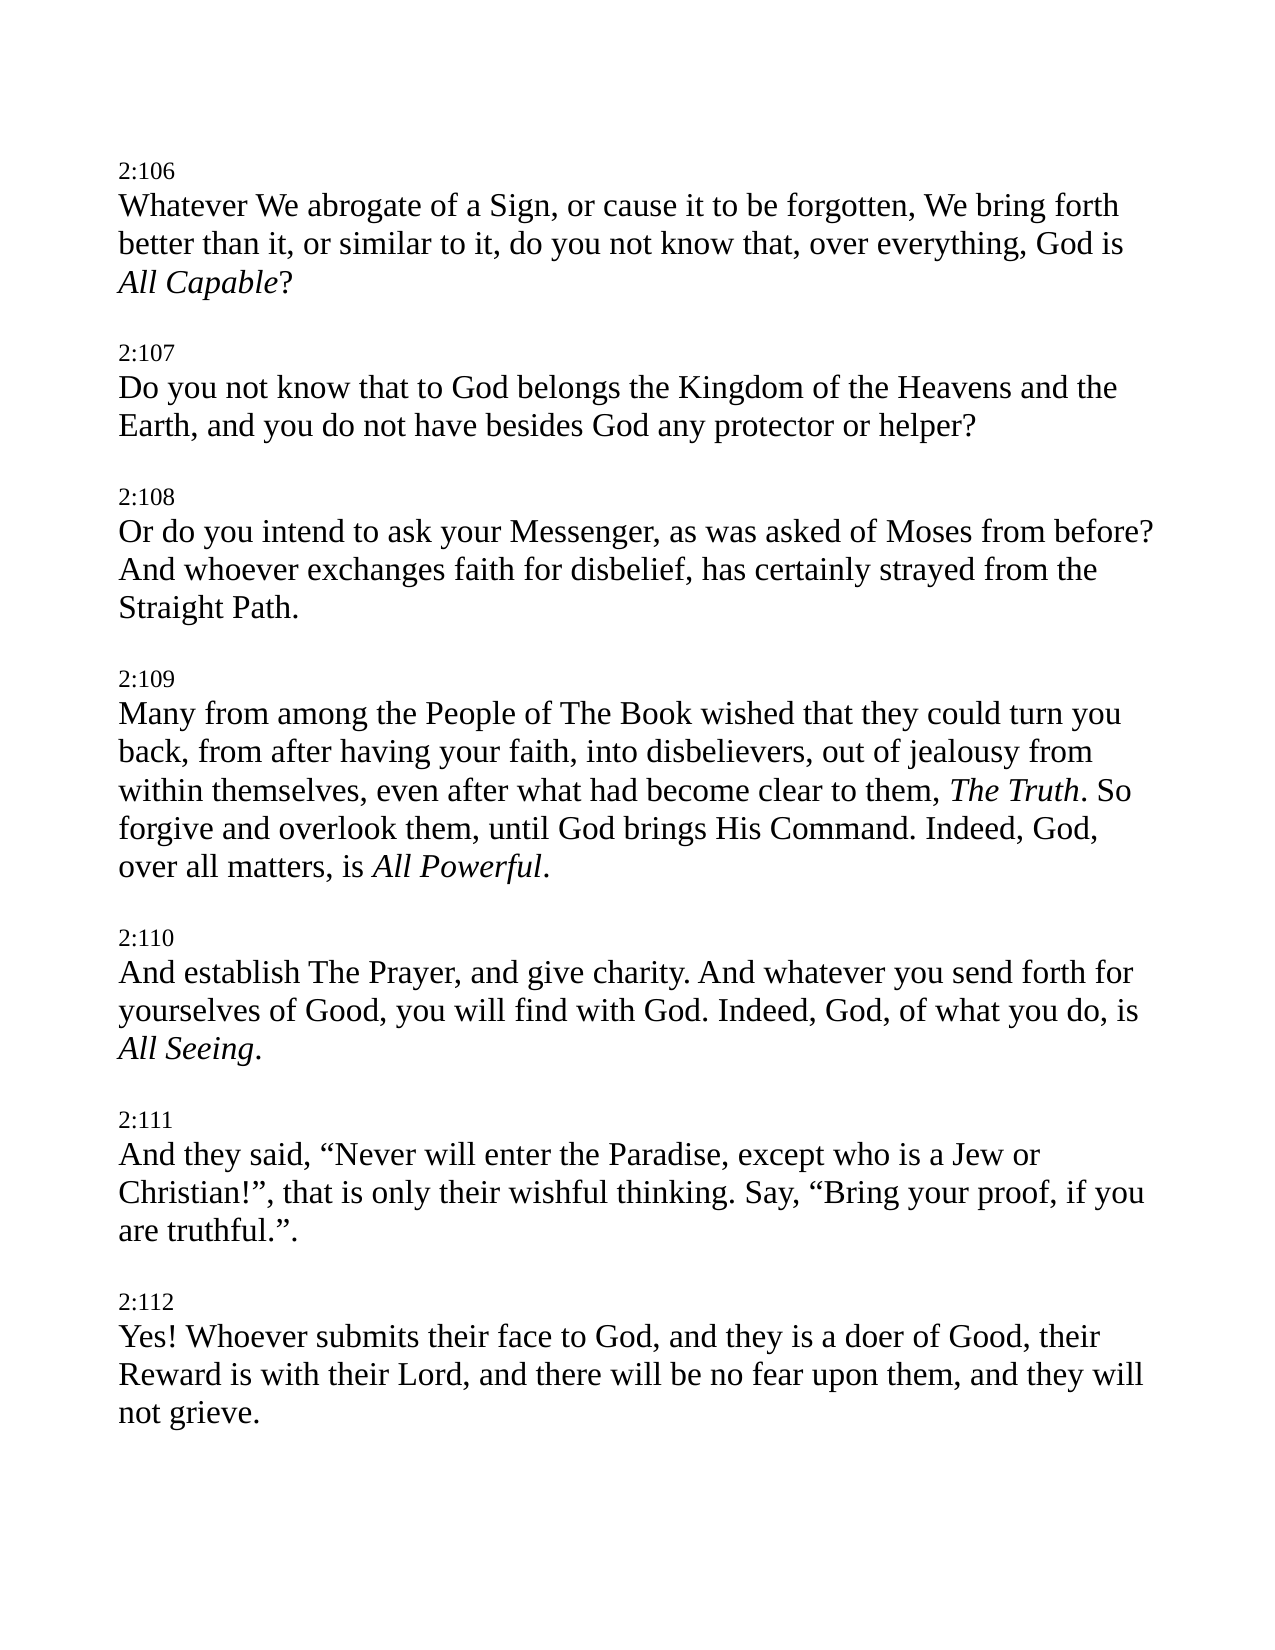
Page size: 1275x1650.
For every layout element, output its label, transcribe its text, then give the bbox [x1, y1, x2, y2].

text Whatever We abrogate of a Sign, or cause it to be forgotten, We bring forth better than it, or similar to it, do you not know that, over everything, God is All Capable? [118, 185, 1157, 300]
text Yes! Whoever submits their face to God, and they is a doer of Good, their Reward is with their Lord, and there will be no fear upon them, and they will not grieve. [118, 1316, 1157, 1431]
text 2:110 [118, 923, 1157, 952]
text And establish The Prayer, and give charity. And whatever you send forth for yourselves of Good, you will find with God. Indeed, God, of what you do, is All Seeing. [118, 952, 1157, 1067]
text 2:106 [118, 156, 1157, 185]
text Or do you intend to ask your Messenger, as was asked of Moses from before? And whoever exchanges faith for disbelief, has certainly strayed from the Straight Path. [118, 511, 1157, 626]
text 2:109 [118, 664, 1157, 693]
text 2:111 [118, 1105, 1157, 1134]
text 2:107 [118, 338, 1157, 367]
text 2:108 [118, 482, 1157, 511]
text Many from among the People of The Book wished that they could turn you back, from after having your faith, into disbelievers, out of jealousy from within themselves, even after what had become clear to them, The Truth. So forgive and overlook them, until God brings His Command. Indeed, God, over all matters, is All Powerful. [118, 693, 1157, 885]
text Do you not know that to God belongs the Kingdom of the Heavens and the Earth, and you do not have besides God any protector or helper? [118, 367, 1157, 444]
text 2:112 [118, 1287, 1157, 1316]
text And they said, “Never will enter the Paradise, except who is a Jew or Christian!”, that is only their wishful thinking. Say, “Bring your proof, if you are truthful.”. [118, 1134, 1157, 1249]
